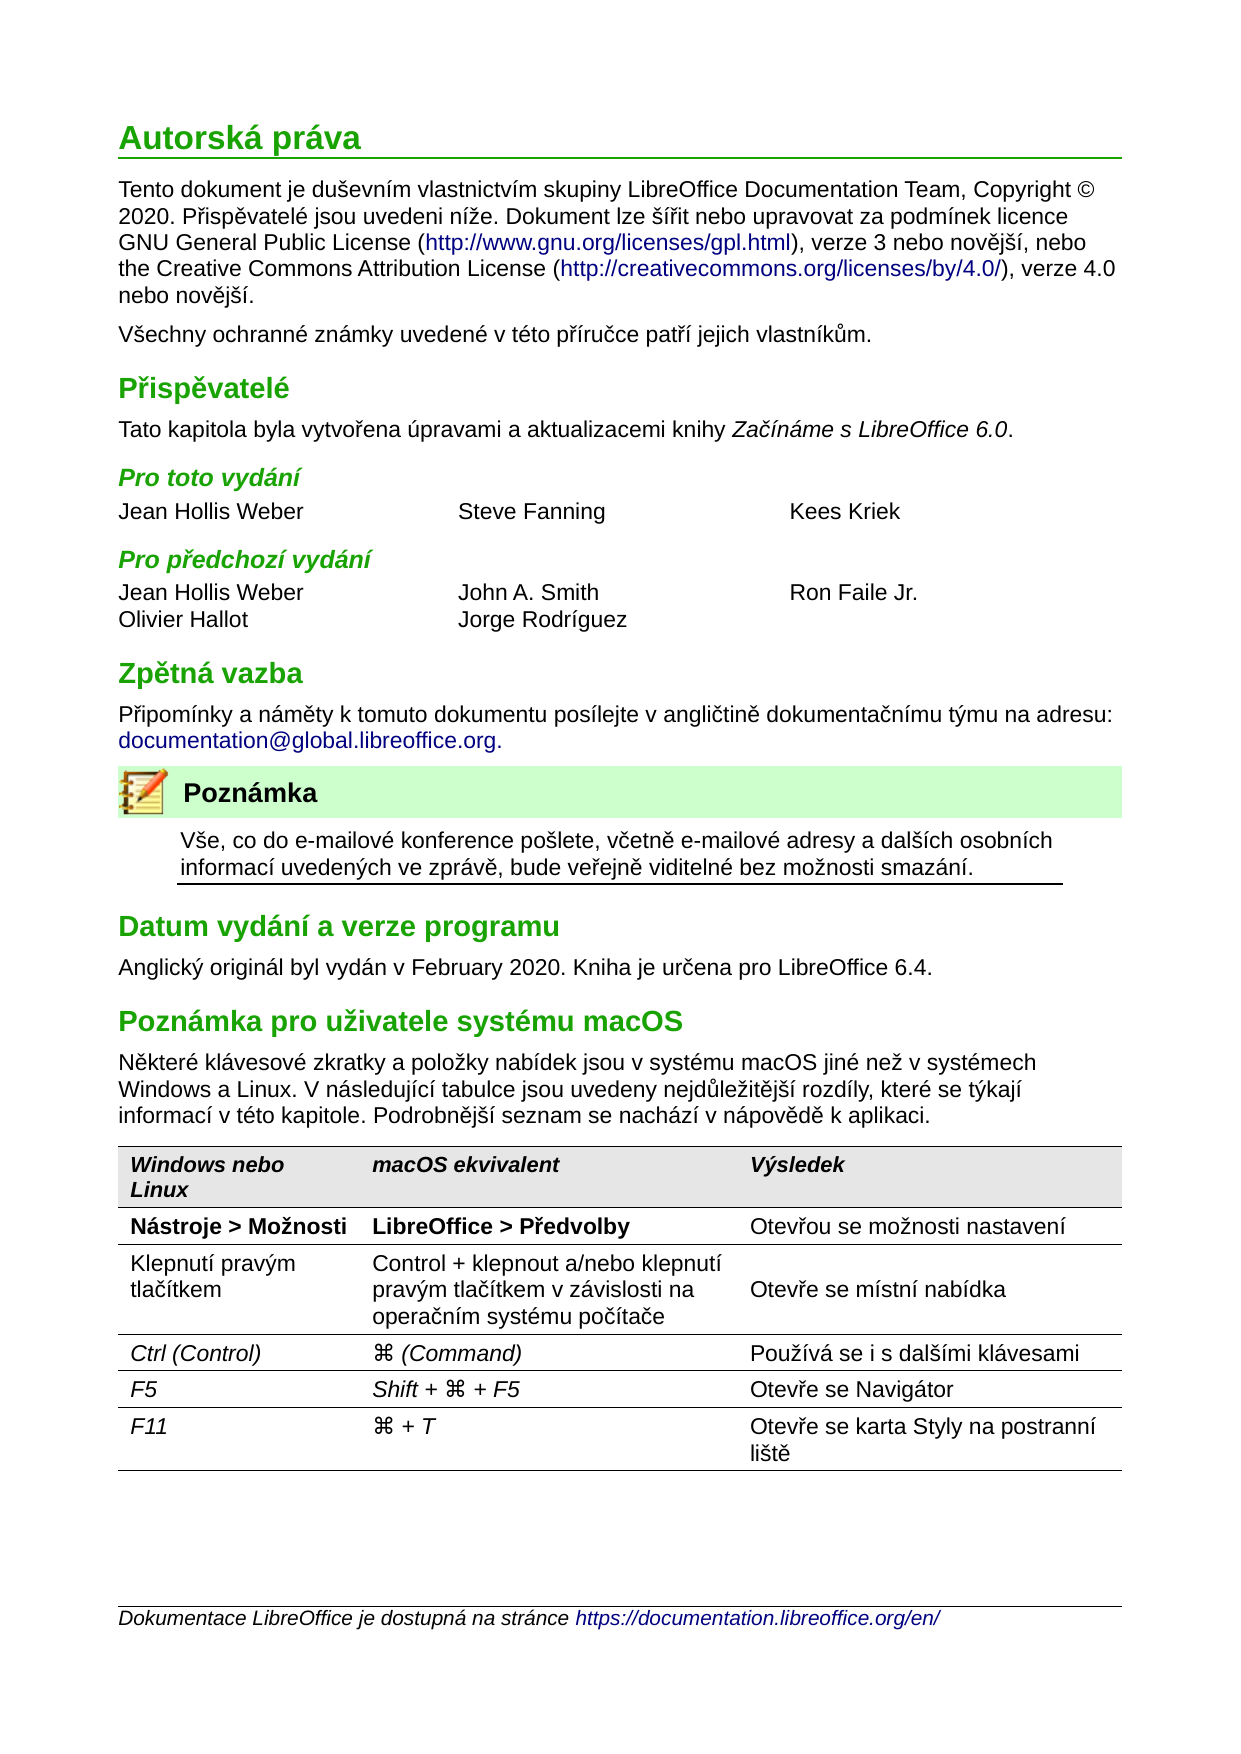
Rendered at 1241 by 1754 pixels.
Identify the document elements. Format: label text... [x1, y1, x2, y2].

text Všechny ochranné známky uvedené v této příručce patří jejich vlastníkům. [118, 321, 1122, 347]
table_header macOS ekvivalent [360, 1147, 738, 1207]
subtitle Autorská práva [118, 118, 1122, 157]
table_cell ⌘ + T [360, 1408, 738, 1470]
subtitle Pro toto vydání [118, 463, 1122, 492]
table_cell LibreOffice > Předvolby [360, 1208, 738, 1244]
table_cell Ctrl (Control) [118, 1335, 360, 1370]
table_header Steve Fanning [458, 498, 789, 524]
table_cell Používá se i s dalšími klávesami [738, 1335, 1122, 1370]
table_cell Otevře se místní nabídka [738, 1245, 1122, 1333]
table_cell Shift + ⌘ + F5 [360, 1371, 738, 1407]
table_header John A. Smith [458, 579, 789, 606]
text Tento dokument je duševním vlastnictvím skupiny LibreOffice Documentation Team, Copyright © 2020. Přispěvatelé jsou uvedeni níže. Dokument lze šířit nebo upravovat za podmínek licence GNU General Public License (http://www.gnu.org/licenses/gpl.html), verze 3 nebo novější, nebo the Creative Commons Attribution License (http://creativecommons.org/licenses/by/4.0/), verze 4.0 nebo novější. [118, 176, 1122, 308]
table_cell F5 [118, 1371, 360, 1407]
table_cell ⌘ (Command) [360, 1335, 738, 1370]
text Tato kapitola byla vytvořena úpravami a aktualizacemi knihy Začínáme s LibreOffice 6.0. [118, 416, 1122, 442]
table_cell Olivier Hallot [118, 606, 458, 632]
table_cell Klepnutí pravým tlačítkem [118, 1245, 360, 1333]
subtitle Zpětná vazba [118, 656, 1122, 689]
table_header Ron Faile Jr. [789, 579, 1122, 606]
text Anglický originál byl vydán v únoru 2020. Kniha je určena pro LibreOffice 6.4. [118, 954, 1122, 980]
table_header Kees Kriek [789, 498, 1122, 524]
table_header Jean Hollis Weber [118, 579, 458, 606]
table_cell Jorge Rodríguez [458, 606, 789, 632]
text Vše, co do e-mailové konference pošlete, včetně e-mailové adresy a dalších osobních informací uvedených ve zprávě, bude veřejně viditelné bez možnosti smazání. [177, 824, 1063, 883]
table_cell Otevře se Navigátor [738, 1371, 1122, 1407]
subtitle Poznámka [118, 774, 1122, 814]
text Připomínky a náměty k tomuto dokumentu posílejte v angličtině dokumentačnímu týmu na adresu: documentation@global.libreoffice.org. [118, 701, 1122, 754]
subtitle Pro předchozí vydání [118, 544, 1122, 573]
table_header Windows nebo Linux [118, 1147, 360, 1207]
table_cell Otevřou se možnosti nastavení [738, 1208, 1122, 1244]
table_cell Control + klepnout a/nebo klepnutí pravým tlačítkem v závislosti na operačním systému počítače [360, 1245, 738, 1333]
table_header Výsledek [738, 1147, 1122, 1207]
subtitle Poznámka pro uživatele systému macOS [118, 1004, 1122, 1037]
table_cell Nástroje > Možnosti [118, 1208, 360, 1244]
table_cell Otevře se karta Styly na postranní liště [738, 1408, 1122, 1470]
table_header Jean Hollis Weber [118, 498, 458, 524]
table_cell [789, 606, 1122, 632]
text Některé klávesové zkratky a položky nabídek jsou v systému macOS jiné než v systémech Windows a Linux. V následující tabulce jsou uvedeny nejdůležitější rozdíly, které se týkají informací v této kapitole. Podrobnější seznam se nachází v nápovědě k aplikaci. [118, 1049, 1122, 1128]
picture [119, 767, 170, 818]
subtitle Datum vydání a verze programu [118, 909, 1122, 942]
table_cell F11 [118, 1408, 360, 1470]
subtitle Přispěvatelé [118, 371, 1122, 404]
